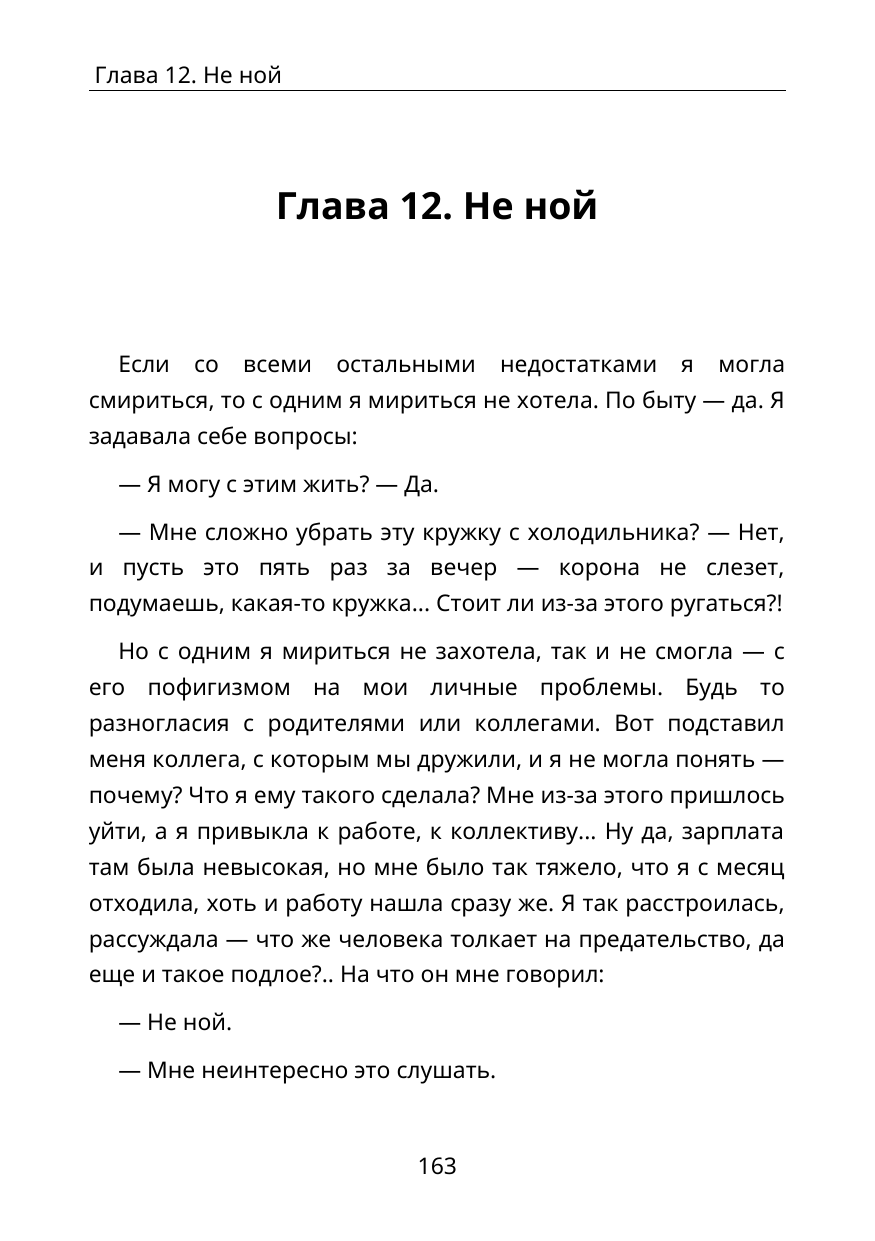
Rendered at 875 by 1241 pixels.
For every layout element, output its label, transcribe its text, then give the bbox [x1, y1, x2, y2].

text — Я могу с этим жить? — Да. [88, 468, 786, 499]
subtitle Глава 12. Не ной [88, 179, 786, 230]
text — Мне неинтересно это слушать. [88, 1054, 786, 1085]
text — Не ной. [88, 1006, 786, 1037]
text Если со всеми остальными недостатками я могла смириться, то с одним я мириться не хотела. По быту — да. Я задавала себе вопросы: [88, 348, 786, 451]
text Но с одним я мириться не захотела, так и не смогла — с его пофигизмом на мои личные проблемы. Будь то разногласия с родителями или коллегами. Вот подставил меня коллега, с которым мы дружили, и я не могла понять — почему? Что я ему такого сделала? Мне из-за этого пришлось уйти, а я привыкла к работе, к коллективу... Ну да, зарплата там была невысокая, но мне было так тяжело, что я с месяц отходила, хоть и работу нашла сразу же. Я так расстроилась, рассуждала — что же человека толкает на предательство, да еще и такое подлое?.. На что он мне говорил: [88, 635, 786, 990]
text — Мне сложно убрать эту кружку с холодильника? — Нет, и пусть это пять раз за вечер — корона не слезет, подумаешь, какая-то кружка... Стоит ли из-за этого ругаться?! [88, 515, 786, 618]
